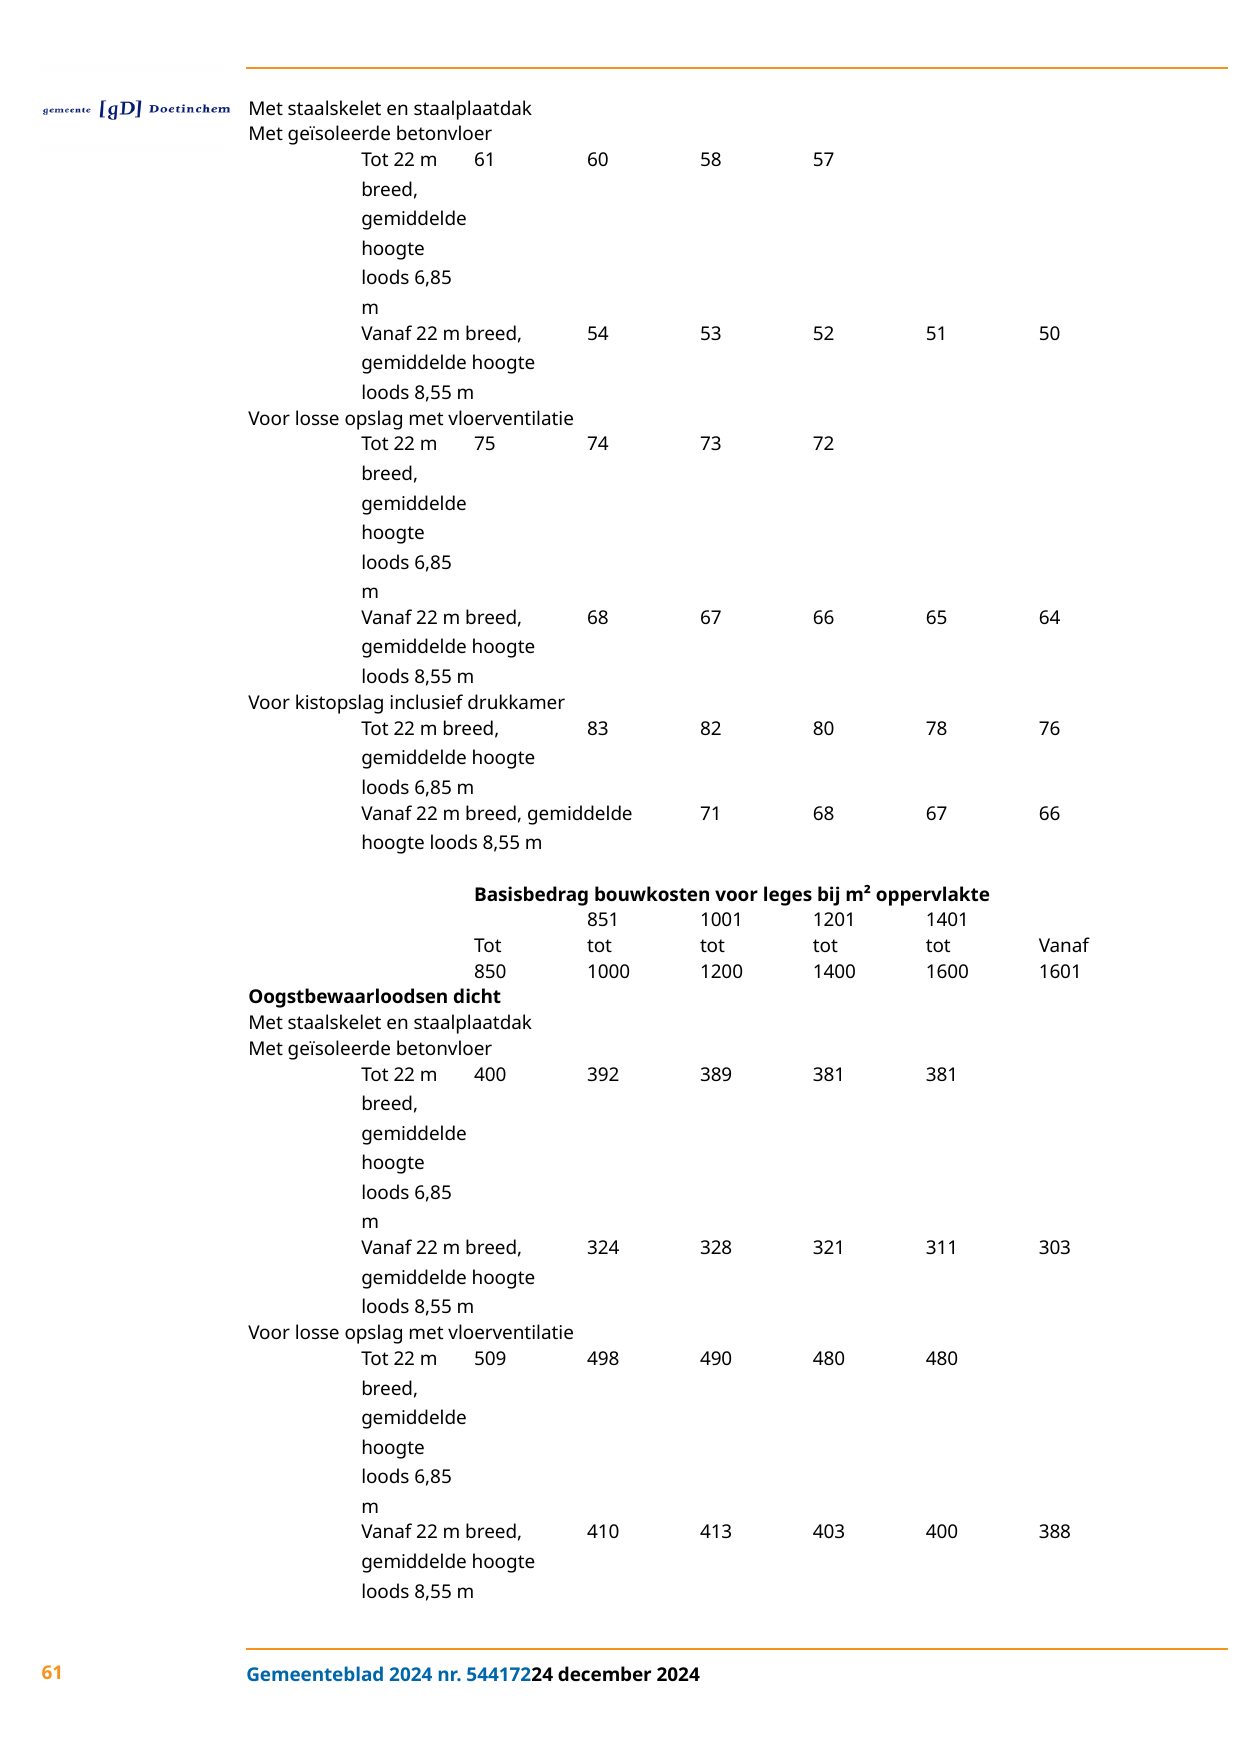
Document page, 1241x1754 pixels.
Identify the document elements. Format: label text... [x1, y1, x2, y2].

table_cell [361, 906, 474, 932]
table_cell 66 [813, 604, 926, 689]
table_cell [813, 405, 926, 431]
table_cell [926, 146, 1038, 320]
table_cell Tot 22 m breed, gemiddelde hoogte loods 6,85 m [361, 146, 474, 320]
table_cell Met staalskelet en staalplaatdak [248, 95, 700, 121]
table_cell [700, 984, 813, 1009]
table_cell [587, 1035, 700, 1061]
table_cell [1039, 405, 1152, 431]
table_cell [248, 855, 361, 881]
table_cell 67 [926, 800, 1038, 855]
table_cell [926, 855, 1038, 881]
table_cell 66 [1039, 800, 1152, 855]
table_cell [813, 95, 926, 121]
table_cell [700, 405, 813, 431]
table_cell [248, 906, 361, 932]
table_cell [587, 121, 700, 146]
table_cell [248, 146, 361, 320]
table_cell [700, 121, 813, 146]
table_cell 82 [700, 715, 813, 800]
table_cell [361, 855, 474, 881]
table_cell tot [926, 932, 1038, 958]
table_cell [1039, 1035, 1152, 1061]
table_cell 410 [587, 1519, 700, 1604]
table_cell Voor kistopslag inclusief drukkamer [248, 689, 700, 715]
table_cell [813, 984, 926, 1009]
table_cell 324 [587, 1235, 700, 1319]
table_cell Vanaf 22 m breed, gemiddelde hoogte loods 8,55 m [361, 320, 587, 405]
table_cell Tot 22 m breed, gemiddelde hoogte loods 6,85 m [361, 431, 474, 604]
table_cell 311 [926, 1235, 1038, 1319]
table_cell [248, 715, 361, 800]
table_cell 1400 [813, 958, 926, 984]
table_cell [926, 431, 1038, 604]
table_cell 1401 [926, 906, 1038, 932]
table_cell Tot 22 m breed, gemiddelde hoogte loods 6,85 m [361, 1345, 474, 1519]
table_cell Voor losse opslag met vloerventilatie [248, 405, 700, 431]
table_cell 75 [474, 431, 587, 604]
table_cell 58 [700, 146, 813, 320]
table_cell [926, 121, 1038, 146]
table_cell [248, 320, 361, 405]
table_cell [248, 1345, 361, 1519]
table_cell Tot 22 m breed, gemiddelde hoogte loods 6,85 m [361, 715, 587, 800]
table_cell [813, 855, 926, 881]
table_cell 72 [813, 431, 926, 604]
table_cell [248, 1061, 361, 1234]
table_cell 76 [1039, 715, 1152, 800]
table_cell 60 [587, 146, 700, 320]
table_cell [248, 958, 361, 984]
table_cell Tot 22 m breed, gemiddelde hoogte loods 6,85 m [361, 1061, 474, 1234]
table_cell 480 [926, 1345, 1038, 1519]
table_cell [361, 958, 474, 984]
table_cell 1600 [926, 958, 1038, 984]
table_cell 53 [700, 320, 813, 405]
table_cell Oogstbewaarloodsen dicht [248, 984, 587, 1009]
table_cell [1039, 984, 1152, 1009]
table_cell [1039, 855, 1152, 881]
table_cell Vanaf 22 m breed, gemiddelde hoogte loods 8,55 m [361, 800, 700, 855]
table_cell 1601 [1039, 958, 1152, 984]
table_cell [248, 1519, 361, 1604]
table_cell [361, 932, 474, 958]
table_cell 78 [926, 715, 1038, 800]
table_cell tot [700, 932, 813, 958]
table_cell [700, 1009, 813, 1035]
table_cell 1201 [813, 906, 926, 932]
table_cell 1200 [700, 958, 813, 984]
table_cell [474, 906, 587, 932]
table_cell [926, 689, 1038, 715]
table_cell 80 [813, 715, 926, 800]
table_cell [700, 1035, 813, 1061]
table_cell [248, 1235, 361, 1319]
table_cell [248, 800, 361, 855]
table_cell Tot [474, 932, 587, 958]
table_cell Vanaf [1039, 932, 1152, 958]
table_cell [813, 1319, 926, 1345]
table_cell Vanaf 22 m breed, gemiddelde hoogte loods 8,55 m [361, 604, 587, 689]
table_cell [926, 1009, 1038, 1035]
table_cell [813, 689, 926, 715]
table_cell 388 [1039, 1519, 1152, 1604]
table_cell 851 [587, 906, 700, 932]
table_cell 413 [700, 1519, 813, 1604]
table_cell [248, 604, 361, 689]
table_cell [1039, 1009, 1152, 1035]
table_cell 67 [700, 604, 813, 689]
table_cell [926, 1319, 1038, 1345]
table_cell 328 [700, 1235, 813, 1319]
table_cell 51 [926, 320, 1038, 405]
table_cell [248, 932, 361, 958]
table_cell [813, 1009, 926, 1035]
table_cell [361, 881, 474, 906]
table_cell 64 [1039, 604, 1152, 689]
table_cell 480 [813, 1345, 926, 1519]
table_cell 1001 [700, 906, 813, 932]
table_cell 68 [813, 800, 926, 855]
table_cell 68 [587, 604, 700, 689]
table_cell Basisbedrag bouwkosten voor leges bij m² oppervlakte [474, 881, 1152, 906]
table_cell [700, 95, 813, 121]
table_cell 65 [926, 604, 1038, 689]
table_cell [1039, 121, 1152, 146]
table_cell [926, 984, 1038, 1009]
table_cell [248, 881, 361, 906]
table_cell Voor losse opslag met vloerventilatie [248, 1319, 700, 1345]
table_cell 389 [700, 1061, 813, 1234]
table_cell [813, 121, 926, 146]
picture [41, 47, 231, 172]
table_cell tot [587, 932, 700, 958]
table_cell [700, 855, 813, 881]
table_cell [813, 1035, 926, 1061]
table_cell 321 [813, 1235, 926, 1319]
table_cell [1039, 1319, 1152, 1345]
table_cell 71 [700, 800, 813, 855]
table_cell [1039, 689, 1152, 715]
table_cell [1039, 146, 1152, 320]
table_cell [1039, 1345, 1152, 1519]
table_cell [587, 855, 700, 881]
table_cell 392 [587, 1061, 700, 1234]
table_cell [926, 405, 1038, 431]
table_cell Met geïsoleerde betonvloer [248, 1035, 587, 1061]
table_cell 381 [813, 1061, 926, 1234]
table_cell [926, 95, 1038, 121]
table_cell tot [813, 932, 926, 958]
table_cell [1039, 431, 1152, 604]
table_cell 54 [587, 320, 700, 405]
table_cell 83 [587, 715, 700, 800]
table_cell [248, 431, 361, 604]
table_cell [1039, 906, 1152, 932]
table_cell 400 [474, 1061, 587, 1234]
table_cell 403 [813, 1519, 926, 1604]
table_cell [587, 984, 700, 1009]
table_cell [700, 1319, 813, 1345]
table_cell 1000 [587, 958, 700, 984]
table_cell Vanaf 22 m breed, gemiddelde hoogte loods 8,55 m [361, 1235, 587, 1319]
table_cell [474, 855, 587, 881]
table_cell [926, 1035, 1038, 1061]
table_cell 850 [474, 958, 587, 984]
table_cell 57 [813, 146, 926, 320]
table_cell 303 [1039, 1235, 1152, 1319]
table_cell 381 [926, 1061, 1038, 1234]
table_cell Vanaf 22 m breed, gemiddelde hoogte loods 8,55 m [361, 1519, 587, 1604]
table_cell 73 [700, 431, 813, 604]
table_cell 509 [474, 1345, 587, 1519]
table_cell 498 [587, 1345, 700, 1519]
table_cell 50 [1039, 320, 1152, 405]
table_cell 400 [926, 1519, 1038, 1604]
table_cell [700, 689, 813, 715]
table_cell [1039, 95, 1152, 121]
table_cell 52 [813, 320, 926, 405]
table_cell 490 [700, 1345, 813, 1519]
table_cell 61 [474, 146, 587, 320]
table_cell 74 [587, 431, 700, 604]
table_cell Met staalskelet en staalplaatdak [248, 1009, 700, 1035]
table_cell Met geïsoleerde betonvloer [248, 121, 587, 146]
table_cell [1039, 1061, 1152, 1234]
